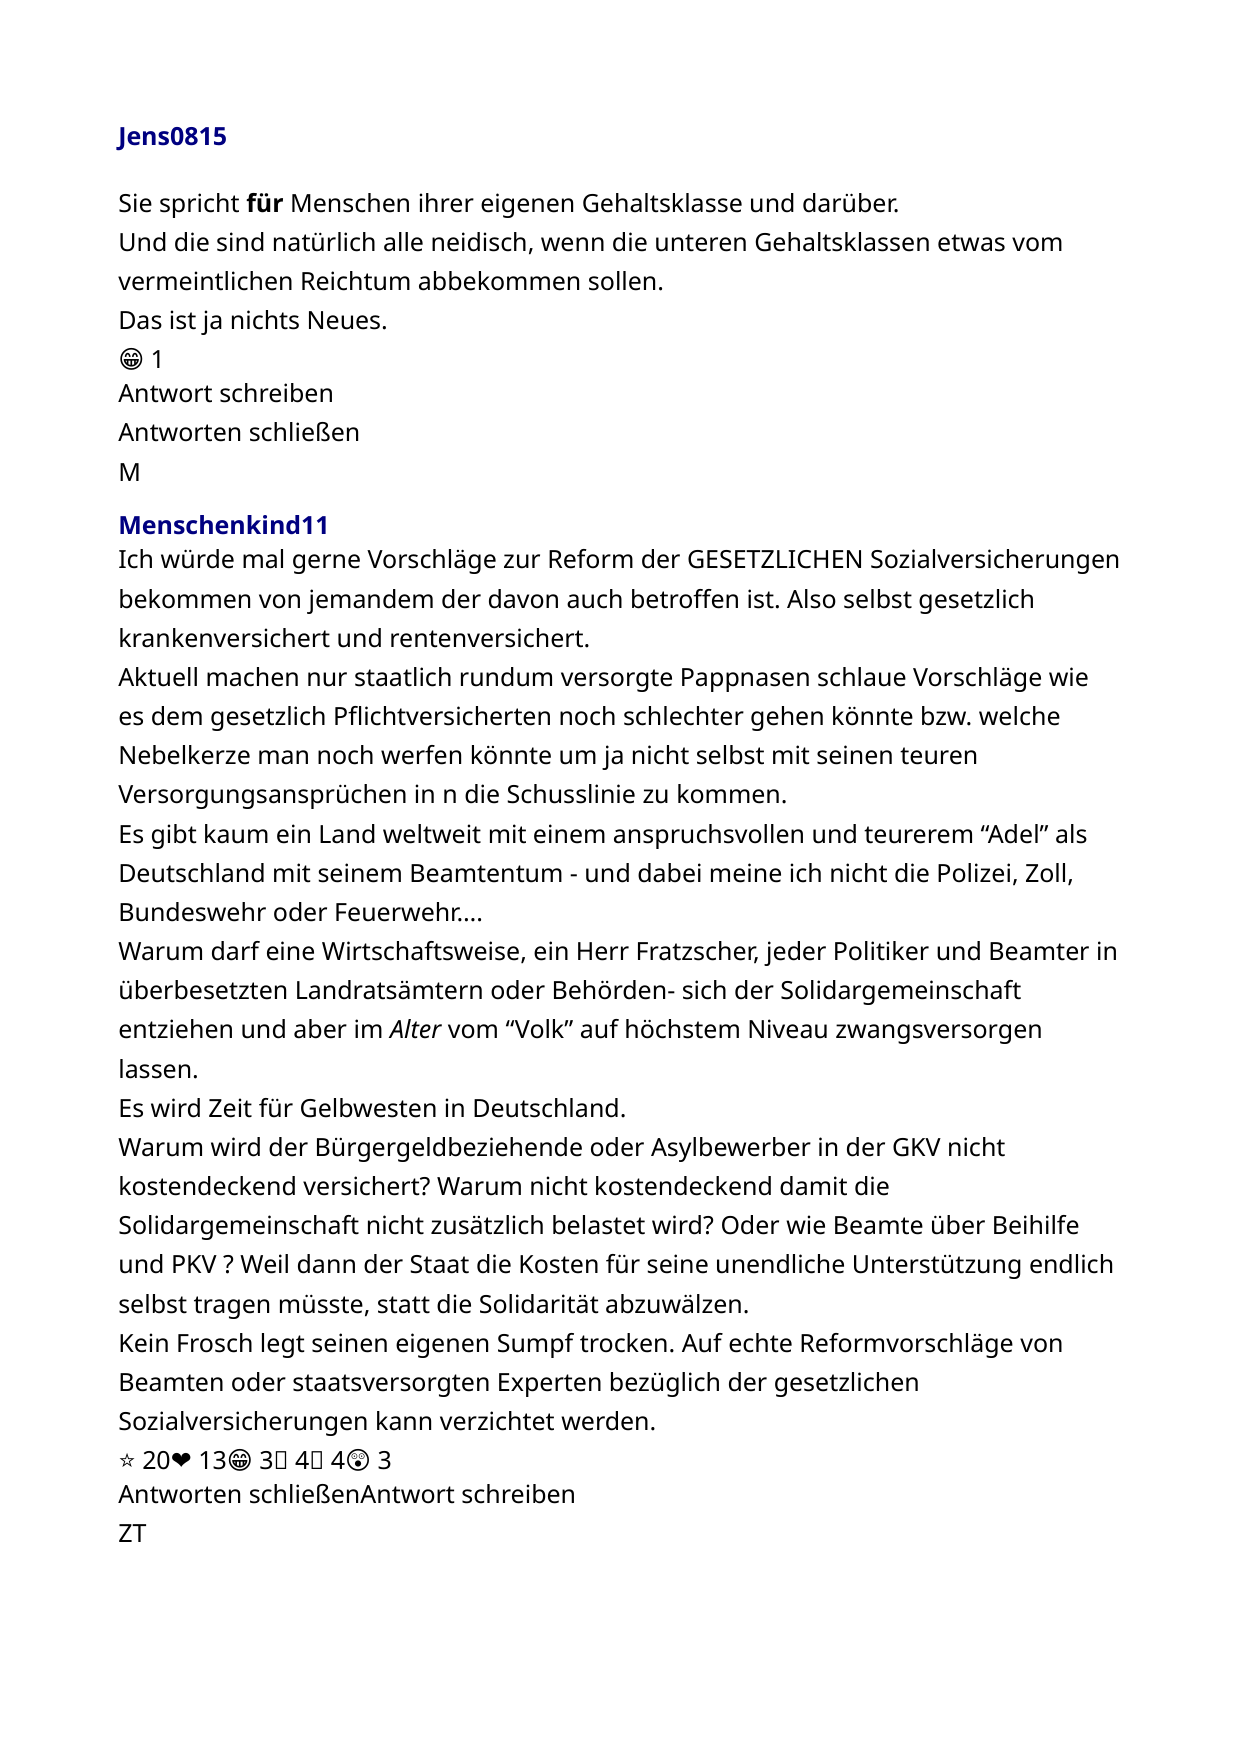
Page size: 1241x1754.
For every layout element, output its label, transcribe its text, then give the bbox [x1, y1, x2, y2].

text Warum darf eine Wirtschaftsweise, ein Herr Fratzscher, jeder Politiker und Beamter in überbesetzten Landratsämtern oder Behörden- sich der Solidargemeinschaft entziehen und aber im Alter vom “Volk” auf höchstem Niveau zwangsversorgen lassen. [118, 934, 1122, 1085]
text Es wird Zeit für Gelbwesten in Deutschland. [118, 1090, 1122, 1124]
text Kein Frosch legt seinen eigenen Sumpf trocken. Auf echte Reformvorschläge von Beamten oder staatsversorgten Experten bezüglich der gesetzlichen Sozialversicherungen kann verzichtet werden. [118, 1325, 1122, 1438]
text Antworten schließen [118, 415, 1122, 449]
text Ich würde mal gerne Vorschläge zur Reform der GESETZLICHEN Sozialversicherungen bekommen von jemandem der davon auch betroffen ist. Also selbst gesetzlich krankenversichert und rentenversichert. [118, 542, 1122, 654]
text Es gibt kaum ein Land weltweit mit einem anspruchsvollen und teurerem “Adel” als Deutschland mit seinem Beamtentum - und dabei meine ich nicht die Polizei, Zoll, Bundeswehr oder Feuerwehr…. [118, 816, 1122, 929]
text Und die sind natürlich alle neidisch, wenn die unteren Gehaltsklassen etwas vom vermeintlichen Reichtum abbekommen sollen. [118, 224, 1122, 298]
text M [118, 454, 1122, 488]
text Sie spricht für Menschen ihrer eigenen Gehaltsklasse und darüber. [118, 185, 1122, 219]
subtitle Menschenkind11 [118, 508, 1122, 542]
text 😁 1 [118, 342, 1122, 376]
subtitle Jens0815 [118, 118, 1122, 152]
text Aktuell machen nur staatlich rundum versorgte Pappnasen schlaue Vorschläge wie es dem gesetzlich Pflichtversicherten noch schlechter gehen könnte bzw. welche Nebelkerze man noch werfen könnte um ja nicht selbst mit seinen teuren Versorgungsansprüchen in n die Schusslinie zu kommen. [118, 659, 1122, 811]
text ⭐️ 20❤️ 13😁 3🙁 4🤨 4😲 3 [118, 1443, 1122, 1477]
text Antwort schreiben [118, 376, 1122, 410]
text Antworten schließenAntwort schreiben [118, 1477, 1122, 1511]
text ZT [118, 1516, 1122, 1550]
text Das ist ja nichts Neues. [118, 303, 1122, 337]
text Warum wird der Bürgergeldbeziehende oder Asylbewerber in der GKV nicht kostendeckend versichert? Warum nicht kostendeckend damit die Solidargemeinschaft nicht zusätzlich belastet wird? Oder wie Beamte über Beihilfe und PKV ? Weil dann der Staat die Kosten für seine unendliche Unterstützung endlich selbst tragen müsste, statt die Solidarität abzuwälzen. [118, 1129, 1122, 1320]
